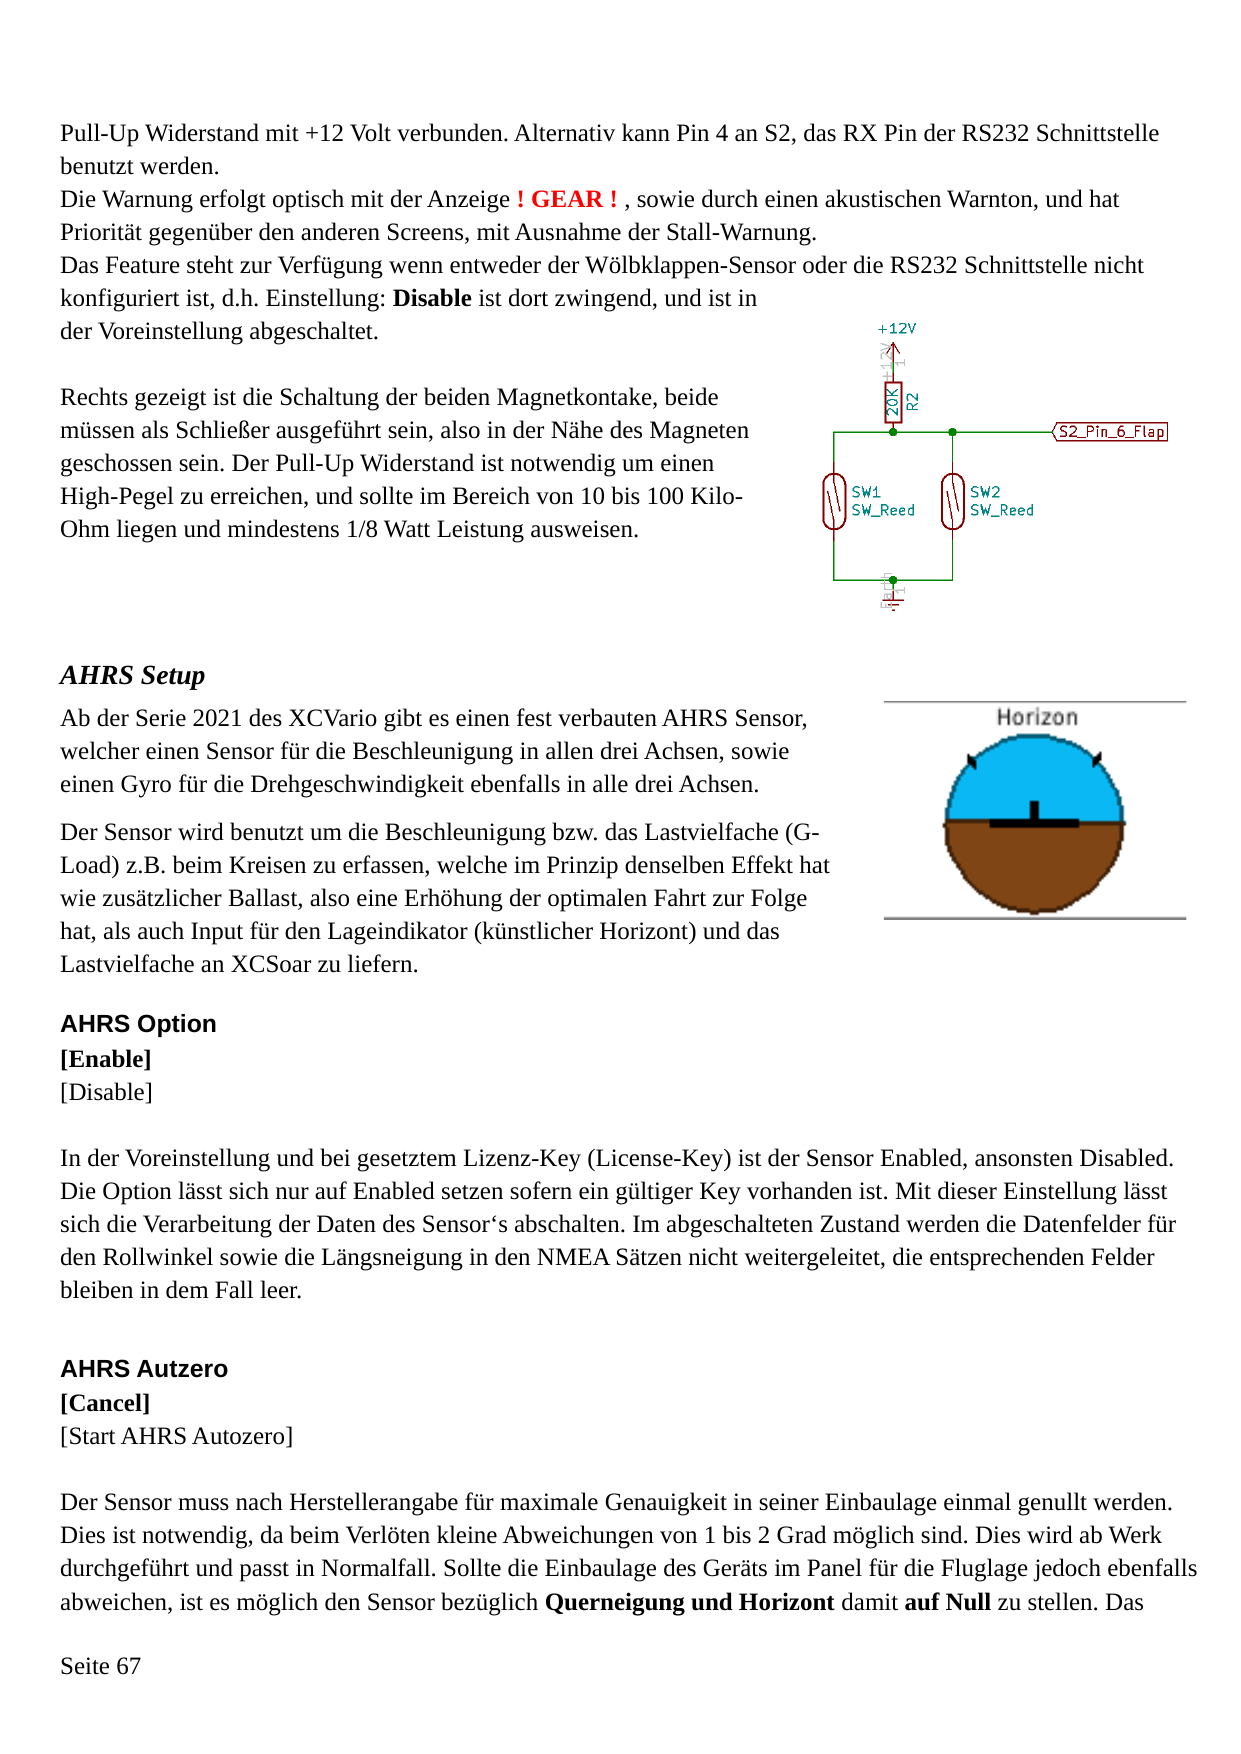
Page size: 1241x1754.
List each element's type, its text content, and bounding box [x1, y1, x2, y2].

text [Disable] [60, 1077, 1207, 1106]
text [Cancel] [60, 1388, 1207, 1417]
text Rechts gezeigt ist die Schaltung der beiden Magnetkontake, beide müssen als Schließer ausgeführt sein, also in der Nähe des Magneten geschossen sein. Der Pull-Up Widerstand ist notwendig um einen High-Pegel zu erreichen, und sollte im Bereich von 10 bis 100 Kilo-Ohm liegen und mindestens 1/8 Watt Leistung ausweisen. [60, 382, 776, 543]
text Der Sensor muss nach Herstellerangabe für maximale Genauigkeit in seiner Einbaulage einmal genullt werden. Dies ist notwendig, da beim Verlöten kleine Abweichungen von 1 bis 2 Grad möglich sind. Dies wird ab Werk durchgeführt und passt in Normalfall. Sollte die Einbaulage des Geräts im Panel für die Fluglage jedoch ebenfalls abweichen, ist es möglich den Sensor bezüglich Querneigung und Horizont damit auf Null zu stellen. Das [60, 1487, 1207, 1615]
text [Start AHRS Autozero] [60, 1421, 1207, 1450]
text Ab der Serie 2021 des XCVario gibt es einen fest verbauten AHRS Sensor, welcher einen Sensor für die Beschleunigung in allen drei Achsen, sowie einen Gyro für die Drehgeschwindigkeit ebenfalls in alle drei Achsen. [60, 703, 883, 798]
subtitle AHRS Option [60, 1009, 1207, 1038]
text [Enable] [60, 1044, 1207, 1073]
picture [776, 306, 1185, 626]
subtitle AHRS Setup [60, 659, 1207, 691]
picture [883, 701, 1187, 920]
subtitle AHRS Autzero [60, 1354, 1207, 1382]
text Das Feature steht zur Verfügung wenn entweder der Wölbklappen-Sensor oder die RS232 Schnittstelle nicht konfiguriert ist, d.h. Einstellung: Disable ist dort zwingend, und ist in der Voreinstellung abgeschaltet. [60, 250, 1207, 345]
text Pull-Up Widerstand mit +12 Volt verbunden. Alternativ kann Pin 4 an S2, das RX Pin der RS232 Schnittstelle benutzt werden. [60, 118, 1207, 180]
text Die Warnung erfolgt optisch mit der Anzeige ! GEAR ! , sowie durch einen akustischen Warnton, und hat Priorität gegenüber den anderen Screens, mit Ausnahme der Stall-Warnung. [60, 184, 1207, 246]
text In der Voreinstellung und bei gesetztem Lizenz-Key (License-Key) ist der Sensor Enabled, ansonsten Disabled. Die Option lässt sich nur auf Enabled setzen sofern ein gültiger Key vorhanden ist. Mit dieser Einstellung lässt sich die Verarbeitung der Daten des Sensor‘s abschalten. Im abgeschalteten Zustand werden die Datenfelder für den Rollwinkel sowie die Längsneigung in den NMEA Sätzen nicht weitergeleitet, die entsprechenden Felder bleiben in dem Fall leer. [60, 1143, 1207, 1304]
text Der Sensor wird benutzt um die Beschleunigung bzw. das Lastvielfache (G-Load) z.B. beim Kreisen zu erfassen, welche im Prinzip denselben Effekt hat wie zusätzlicher Ballast, also eine Erhöhung der optimalen Fahrt zur Folge hat, als auch Input für den Lageindikator (künstlicher Horizont) und das Lastvielfache an XCSoar zu liefern. [60, 817, 1207, 978]
